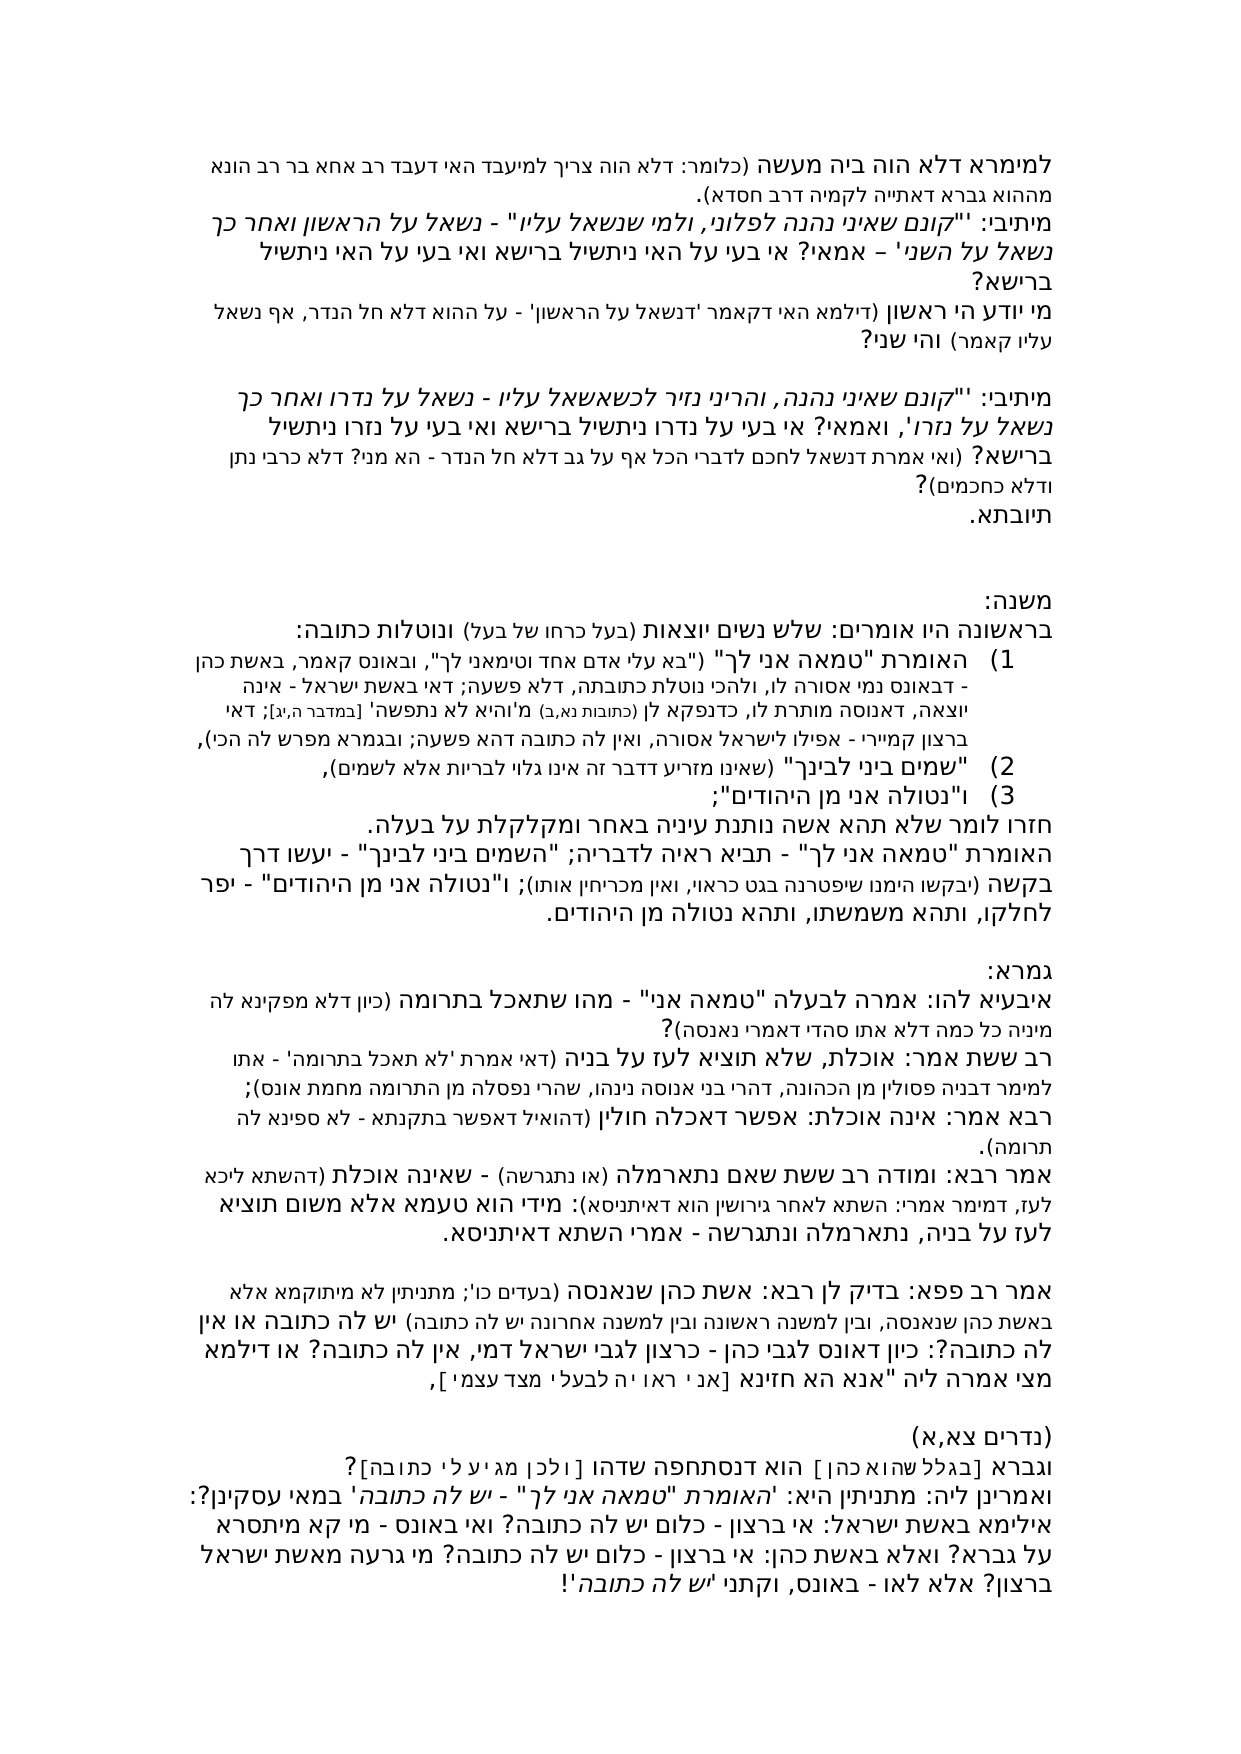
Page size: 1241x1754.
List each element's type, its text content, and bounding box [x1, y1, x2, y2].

text גמרא: [187, 956, 1053, 985]
text תיובתא. [187, 500, 1053, 529]
text אמר רבא: ומודה רב ששת שאם נתארמלה (או נתגרשה) - שאינה אוכלת (דהשתא ליכא לעז, דמימר אמרי: השתא לאחר גירושין הוא דאיתניסא): מידי הוא טעמא אלא משום תוציא לעז על בניה, נתארמלה ונתגרשה - אמרי השתא דאיתניסא. [187, 1160, 1053, 1248]
text מי יודע הי ראשון (דילמא האי דקאמר 'דנשאל על הראשון' - על ההוא דלא חל הנדר, אף נשאל עליו קאמר) והי שני? [187, 296, 1053, 354]
text ואמרינן ליה: מתניתין היא: 'האומרת "טמאה אני לך" - יש לה כתובה' במאי עסקינן?: אילימא באשת ישראל: אי ברצון - כלום יש לה כתובה? ואי באונס - מי קא מיתסרא על גברא? ואלא באשת כהן: אי ברצון - כלום יש לה כתובה? מי גרעה מאשת ישראל ברצון? אלא לאו - באונס, וקתני 'יש לה כתובה'! [187, 1481, 1053, 1598]
text (נדרים צא,א) [187, 1423, 1053, 1452]
text למימרא דלא הוה ביה מעשה (כלומר: דלא הוה צריך למיעבד האי דעבד רב אחא בר רב הונא מההוא גברא דאתייה לקמיה דרב חסדא). [187, 150, 1053, 208]
text האומרת "טמאה אני לך" - תביא ראיה לדבריה; "השמים ביני לבינך" - יעשו דרך בקשה (יבקשו הימנו שיפטרנה בגט כראוי, ואין מכריחין אותו); ו"נטולה אני מן היהודים" - יפר לחלקו, ותהא משמשתו, ותהא נטולה מן היהודים. [187, 839, 1053, 927]
text וגברא [בגלל שהוא כהן] הוא דנסתחפה שדהו [ולכן מגיע לי כתובה]? [187, 1452, 1053, 1481]
text משנה: [187, 587, 1053, 616]
text חזרו לומר שלא תהא אשה נותנת עיניה באחר ומקלקלת על בעלה. [187, 810, 1053, 839]
text מיתיבי: '"קונם שאיני נהנה, והריני נזיר לכשאשאל עליו - נשאל על נדרו ואחר כך נשאל על נזרו', ואמאי? אי בעי על נדרו ניתשיל ברישא ואי בעי על נזרו ניתשיל ברישא? (ואי אמרת דנשאל לחכם לדברי הכל אף על גב דלא חל הנדר - הא מני? דלא כרבי נתן ודלא כחכמים)? [187, 383, 1053, 500]
text רב ששת אמר: אוכלת, שלא תוציא לעז על בניה (דאי אמרת 'לא תאכל בתרומה' - אתו למימר דבניה פסולין מן הכהונה, דהרי בני אנוסה נינהו, שהרי נפסלה מן התרומה מחמת אונס); [187, 1043, 1053, 1102]
text איבעיא להו: אמרה לבעלה "טמאה אני" - מהו שתאכל בתרומה (כיון דלא מפקינא לה מיניה כל כמה דלא אתו סהדי דאמרי נאנסה)? [187, 985, 1053, 1043]
text אמר רב פפא: בדיק לן רבא: אשת כהן שנאנסה (בעדים כו'; מתניתין לא מיתוקמא אלא באשת כהן שנאנסה, ובין למשנה ראשונה ובין למשנה אחרונה יש לה כתובה) יש לה כתובה או אין לה כתובה?: כיון דאונס לגבי כהן - כרצון לגבי ישראל דמי, אין לה כתובה? או דילמא מצי אמרה ליה "אנא הא חזינא [אני ראויה לבעלי מצד עצמי], [187, 1277, 1053, 1394]
list "שמים ביני לבינך" (שאינו מזריע דדבר זה אינו גלוי לבריות אלא לשמים), [187, 752, 1015, 781]
list האומרת "טמאה אני לך" ("בא עלי אדם אחד וטימאני לך", ובאונס קאמר, באשת כהן - דבאונס נמי אסורה לו, ולהכי נוטלת כתובתה, דלא פשעה; דאי באשת ישראל - אינה יוצאה, דאנוסה מותרת לו, כדנפקא לן (כתובות נא,ב) מ'והיא לא נתפשה' [במדבר ה,יג]; דאי ברצון קמיירי - אפילו לישראל אסורה, ואין לה כתובה דהא פשעה; ובגמרא מפרש לה הכי), [187, 645, 1015, 752]
text רבא אמר: אינה אוכלת: אפשר דאכלה חולין (דהואיל דאפשר בתקנתא - לא ספינא לה תרומה). [187, 1102, 1053, 1160]
text בראשונה היו אומרים: שלש נשים יוצאות (בעל כרחו של בעל) ונוטלות כתובה: [187, 616, 1053, 645]
list ו"נטולה אני מן היהודים"; [187, 781, 1015, 810]
text מיתיבי: '"קונם שאיני נהנה לפלוני, ולמי שנשאל עליו" - נשאל על הראשון ואחר כך נשאל על השני' – אמאי? אי בעי על האי ניתשיל ברישא ואי בעי על האי ניתשיל ברישא? [187, 208, 1053, 296]
